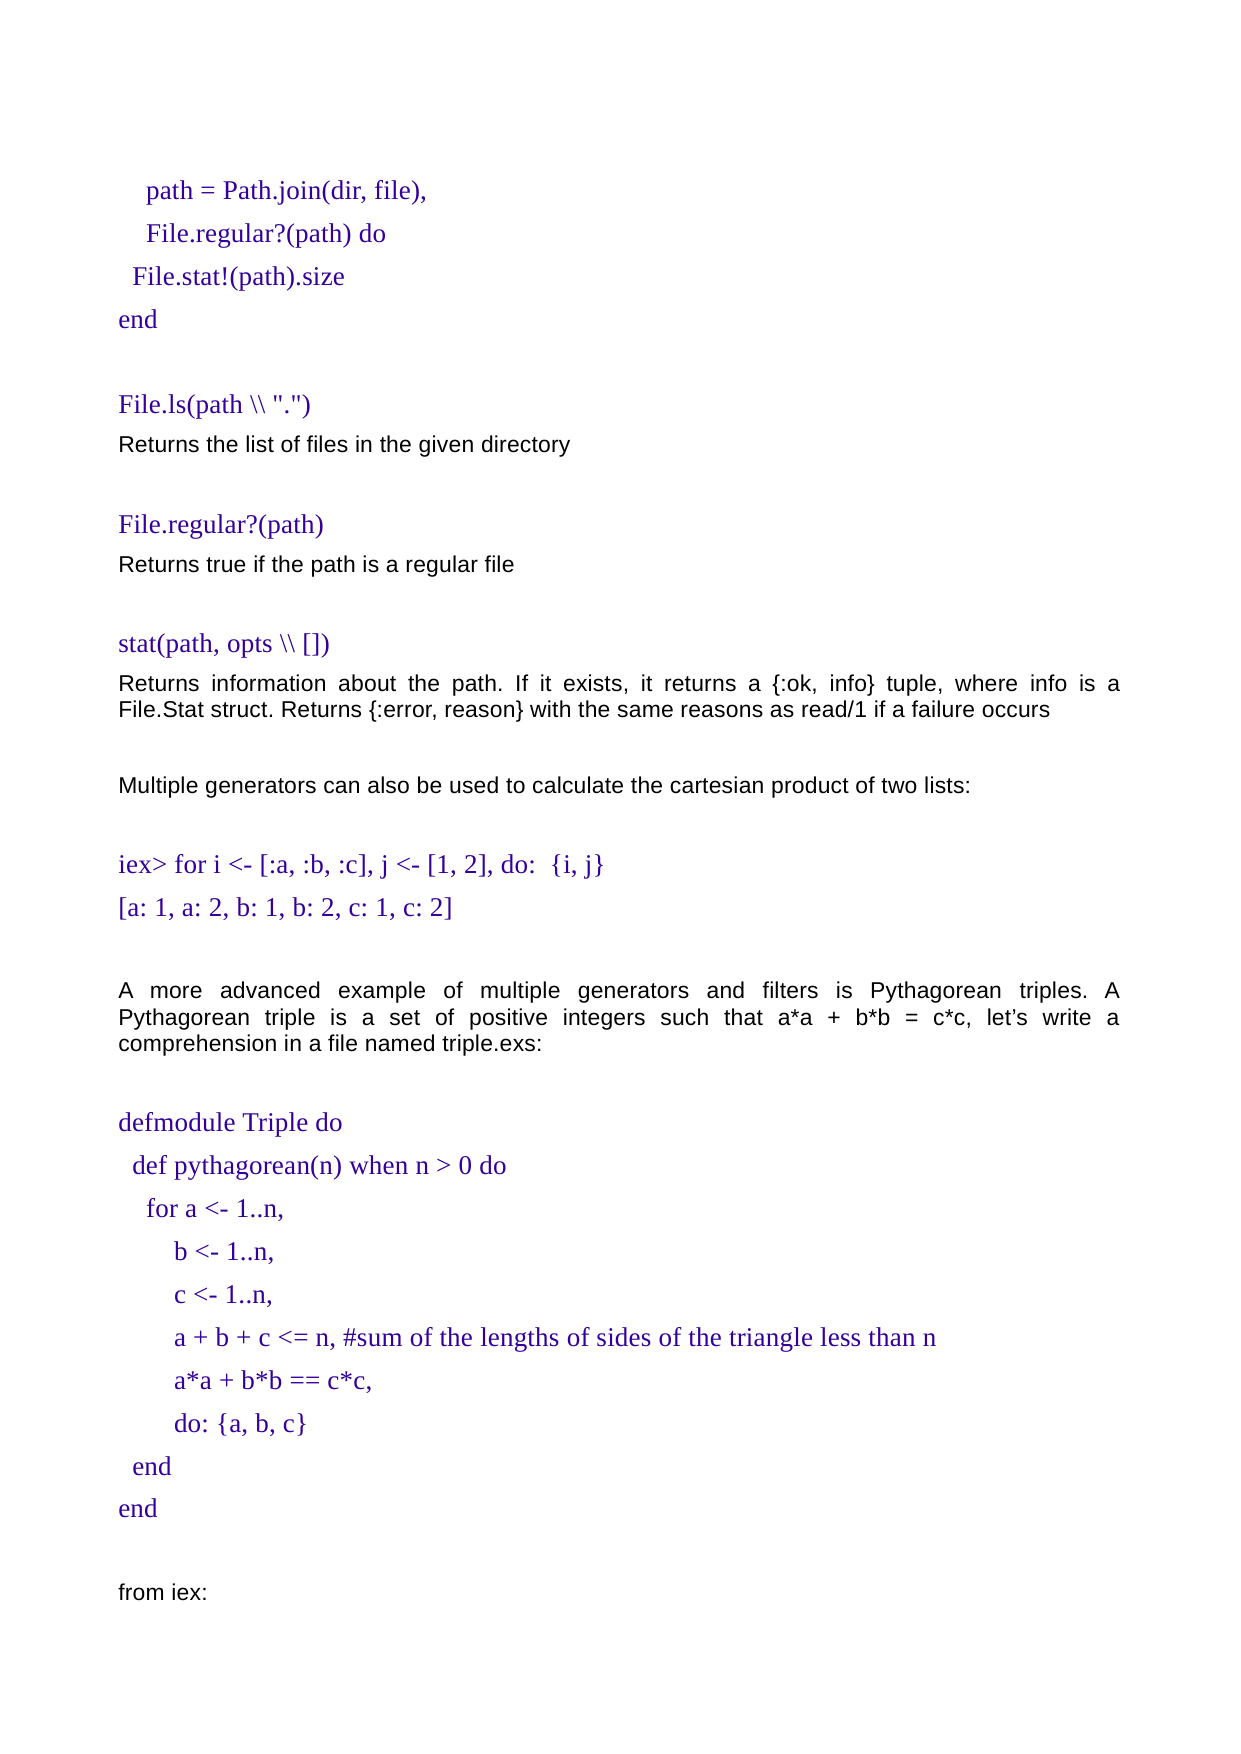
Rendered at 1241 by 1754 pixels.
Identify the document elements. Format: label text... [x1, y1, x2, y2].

text def pythagorean(n) when n > 0 do [118, 1149, 1122, 1180]
text b <- 1..n, [118, 1235, 1122, 1266]
text Returns the list of files in the given directory [118, 431, 1122, 458]
text for a <- 1..n, [118, 1192, 1122, 1223]
text Returns information about the path. If it exists, it returns a {:ok, info} tuple, where info is a File.Stat struct. Returns {:error, reason} with the same reasons as read/1 if a failure occurs [118, 670, 1122, 722]
text File.ls(path \\ ".") [118, 388, 1122, 420]
text Multiple generators can also be used to calculate the cartesian product of two lists: [118, 772, 1122, 799]
text iex> for i <- [:a, :b, :c], j <- [1, 2], do: {i, j} [118, 849, 1122, 880]
text path = Path.join(dir, file), [118, 174, 1122, 205]
text do: {a, b, c} [118, 1407, 1122, 1438]
text end [118, 303, 1122, 334]
text File.stat!(path).size [118, 260, 1122, 291]
text File.regular?(path) [118, 508, 1122, 539]
text from iex: [118, 1578, 1122, 1605]
text File.regular?(path) do [118, 217, 1122, 248]
text c <- 1..n, [118, 1278, 1122, 1309]
text defmodule Triple do [118, 1106, 1122, 1137]
text a*a + b*b == c*c, [118, 1364, 1122, 1395]
text end [118, 1493, 1122, 1524]
text Returns true if the path is a regular file [118, 551, 1122, 577]
text a + b + c <= n, #sum of the lengths of sides of the triangle less than n [118, 1321, 1122, 1352]
text A more advanced example of multiple generators and filters is Pythagorean triples. A Pythagorean triple is a set of positive integers such that a*a + b*b = c*c, let’s write a comprehension in a file named triple.exs: [118, 977, 1122, 1056]
text [a: 1, a: 2, b: 1, b: 2, c: 1, c: 2] [118, 892, 1122, 923]
text stat(path, opts \\ []) [118, 627, 1122, 658]
text end [118, 1450, 1122, 1481]
